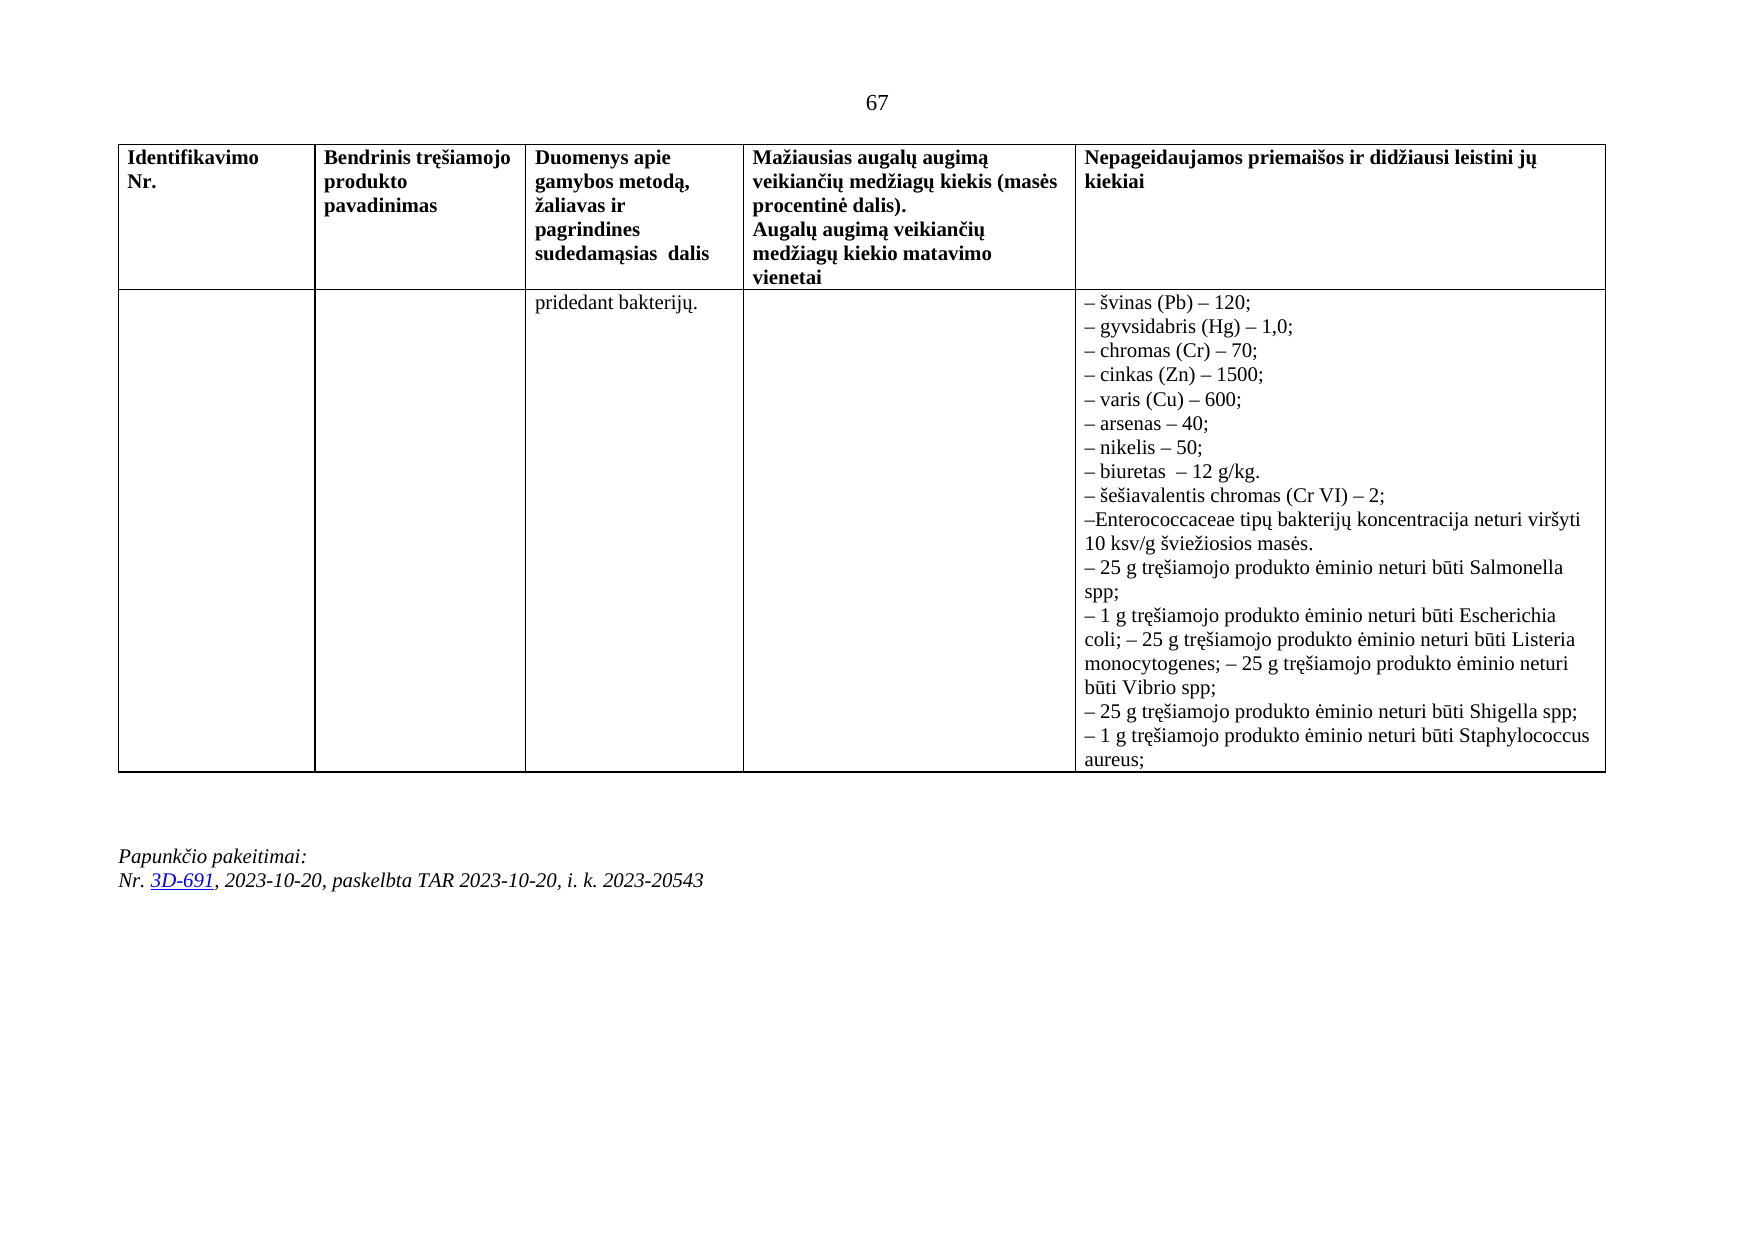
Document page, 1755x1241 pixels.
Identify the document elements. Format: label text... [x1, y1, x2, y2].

text Papunkčio pakeitimai: [118, 844, 1636, 868]
table_cell pridedant bakterijų. [526, 290, 743, 771]
table_header Identifikavimo Nr. [119, 145, 314, 289]
table_header Nepageidaujamos priemaišos ir didžiausi leistini jų kiekiai [1076, 145, 1605, 289]
table_cell – švinas (Pb) – 120; – gyvsidabris (Hg) – 1,0; – chromas (Cr) – 70; – cinkas (Zn) – 1500; – varis (Cu) – 600; – arsenas – 40; – nikelis – 50; – biuretas – 12 g/kg. – šešiavalentis chromas (Cr VI) – 2; –Enterococcaceae tipų bakterijų koncentracija neturi viršyti 10 ksv/g šviežiosios masės. – 25 g tręšiamojo produkto ėminio neturi būti Salmonella spp; – 1 g tręšiamojo produkto ėminio neturi būti Escherichia coli; – 25 g tręšiamojo produkto ėminio neturi būti Listeria monocytogenes; – 25 g tręšiamojo produkto ėminio neturi būti Vibrio spp; – 25 g tręšiamojo produkto ėminio neturi būti Shigella spp; – 1 g tręšiamojo produkto ėminio neturi būti Staphylococcus aureus; [1076, 290, 1605, 771]
table_cell [119, 290, 314, 771]
table_cell [316, 290, 525, 771]
table_cell [744, 290, 1075, 771]
table_header Bendrinis tręšiamojo produkto pavadinimas [316, 145, 525, 289]
text Nr. 3D-691, 2023-10-20, paskelbta TAR 2023-10-20, i. k. 2023-20543 [118, 868, 1636, 892]
table_header Mažiausias augalų augimą veikiančių medžiagų kiekis (masės procentinė dalis). Augalų augimą veikiančių medžiagų kiekio matavimo vienetai [744, 145, 1075, 289]
table_header Duomenys apie gamybos metodą, žaliavas ir pagrindines sudedamąsias dalis [526, 145, 743, 289]
